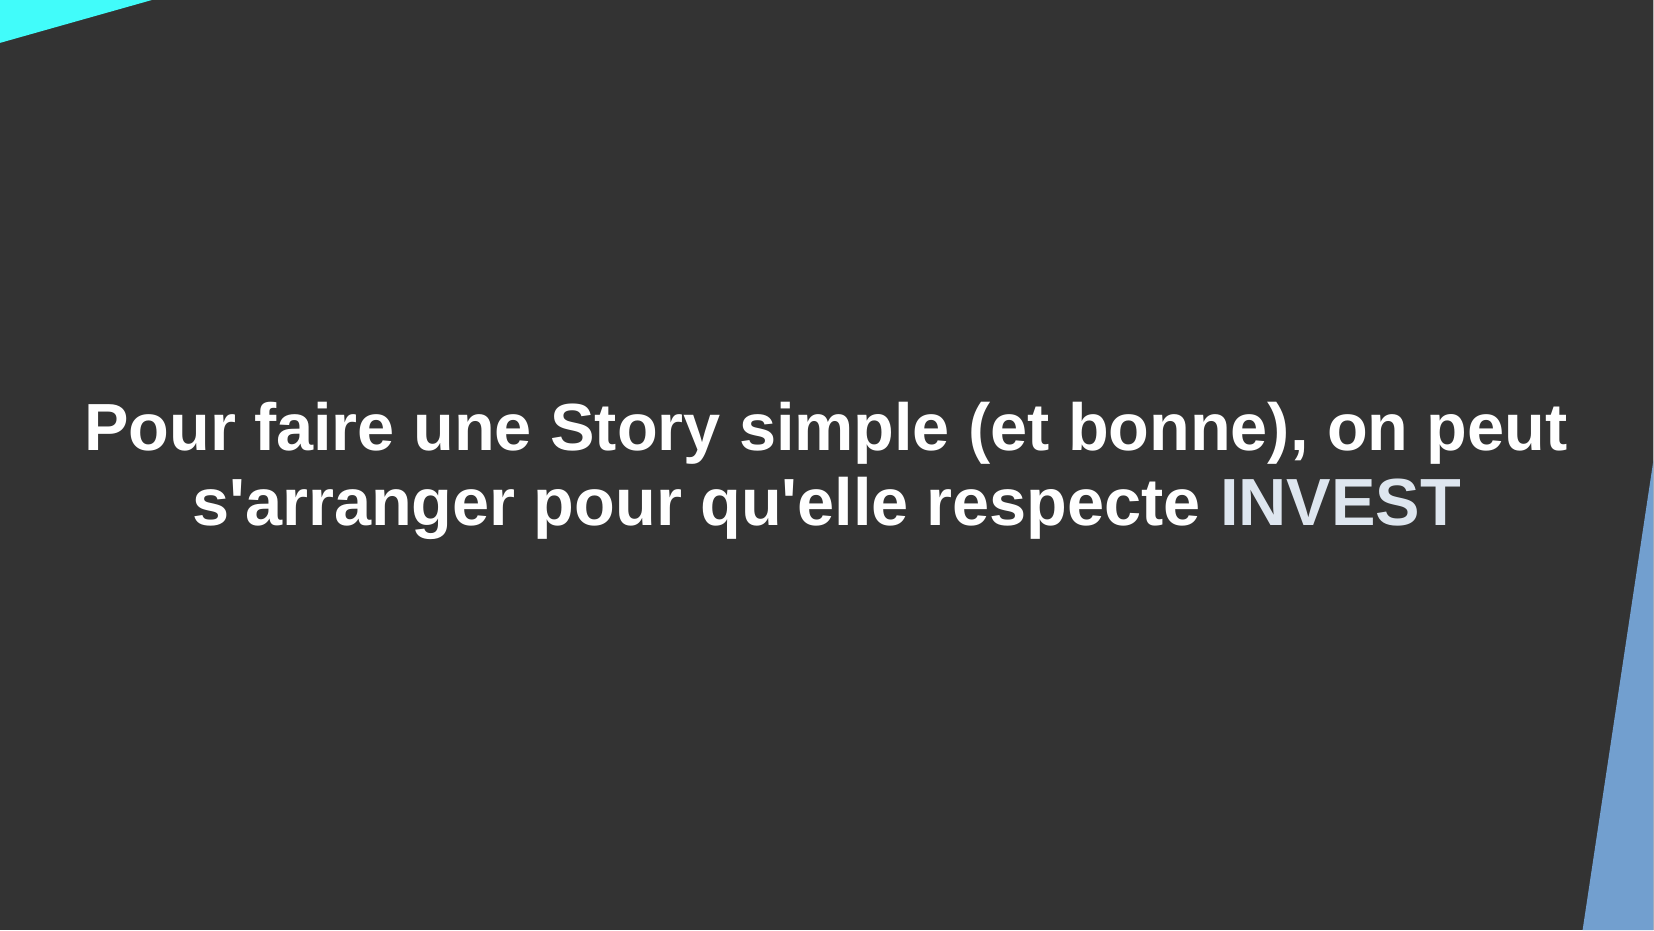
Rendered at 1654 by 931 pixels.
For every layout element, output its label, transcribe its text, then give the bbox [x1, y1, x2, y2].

title Pour faire une Story simple (et bonne), on peut s'arranger pour qu'elle respecte INVEST [31, 367, 1622, 563]
text_box [0, 0, 152, 43]
text_box [1582, 456, 1654, 931]
